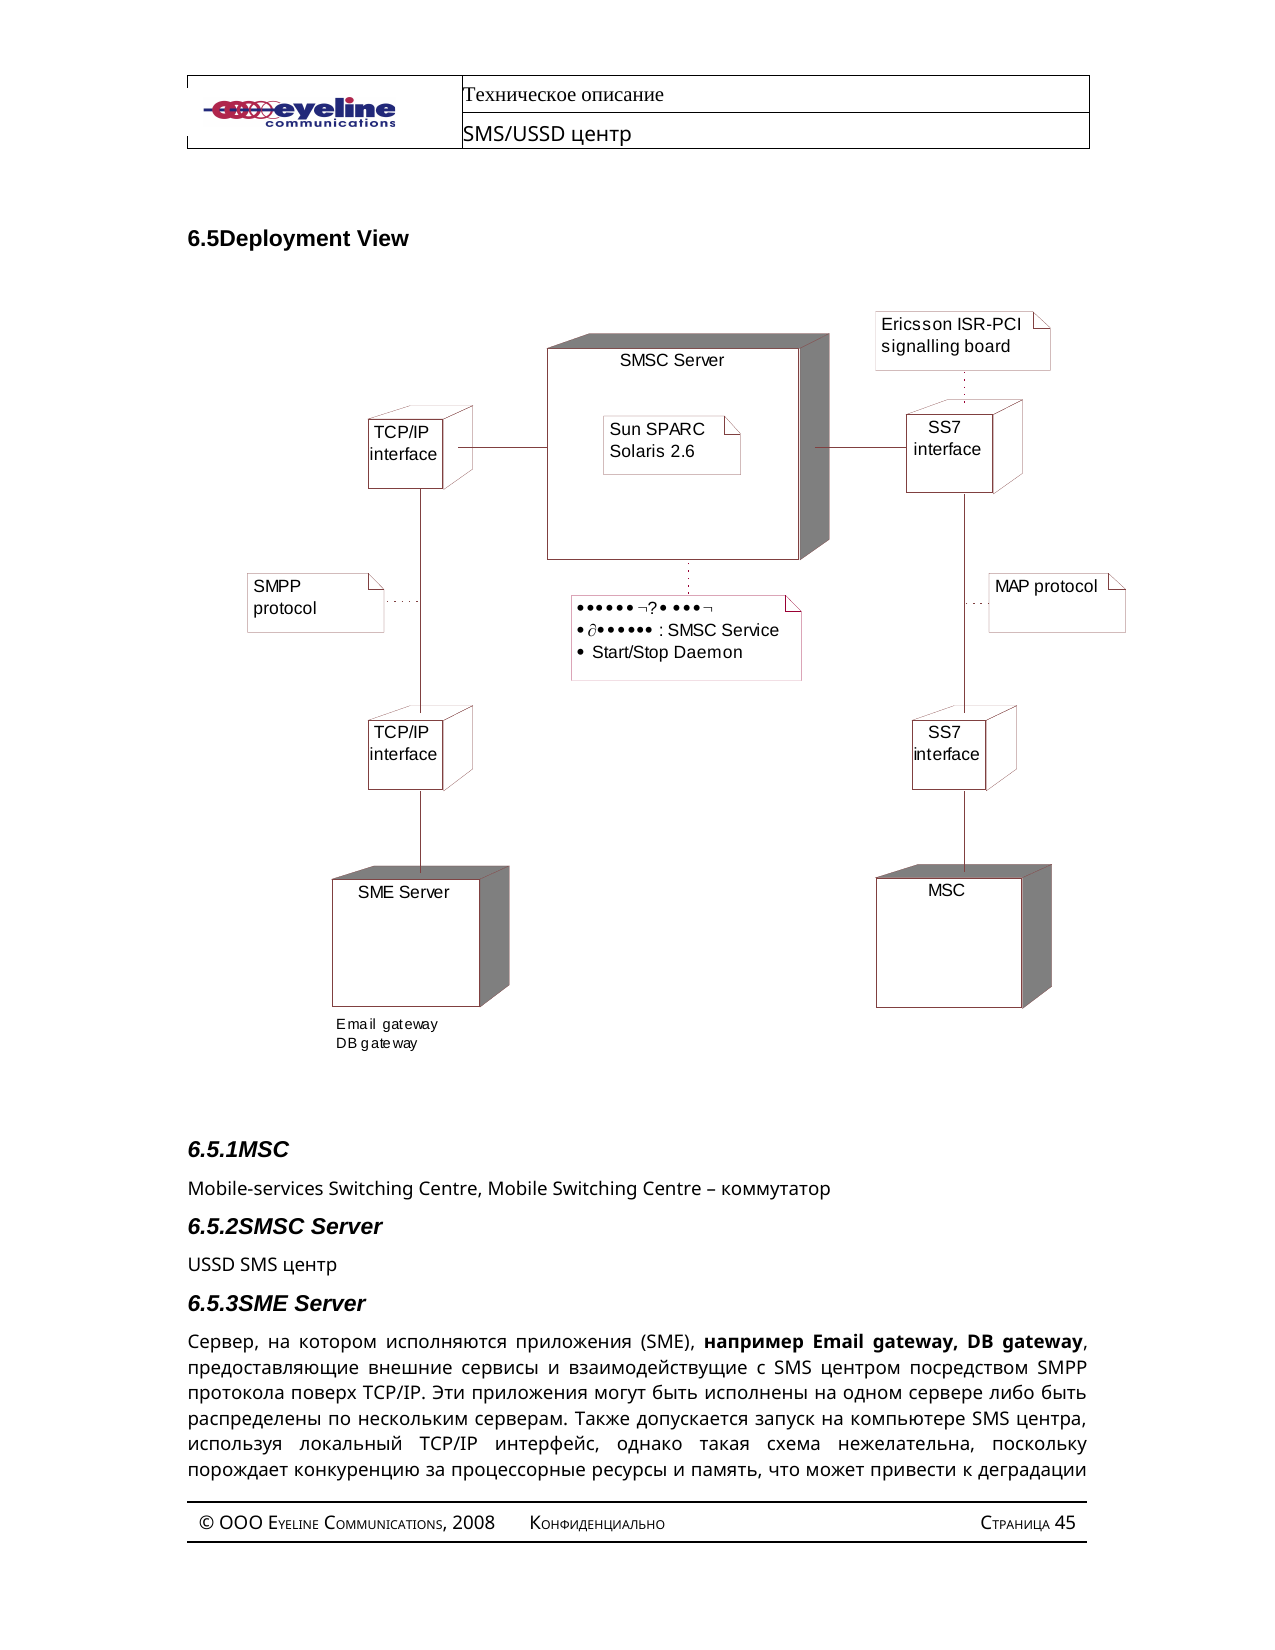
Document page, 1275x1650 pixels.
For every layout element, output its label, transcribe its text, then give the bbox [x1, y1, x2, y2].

picture [203, 97, 396, 127]
subtitle SME Server [187, 1290, 1088, 1316]
subtitle MSC [187, 1136, 1088, 1162]
subtitle SMSC Server [187, 1213, 1088, 1239]
text Mobile-services Switching Centre, Mobile Switching Centre – коммутатор [187, 1175, 1088, 1200]
text Сервер, на котором исполняются приложения (SME), например Email gateway, DB gateway, предоставляющие внешние сервисы и взаимодействущие с SMS центром посредством SMPP протокола поверх TCP/IP. Эти приложения могут быть исполнены на одном сервере либо быть распределены по нескольким серверам. Также допускается запуск на компьютере SMS центра, используя локальный TCP/IP интерфейс, однако такая схема нежелательна, поскольку порождает конкуренцию за процессорные ресурсы и память, что может привести к деградации [187, 1328, 1088, 1482]
text USSD SMS центр [187, 1252, 1088, 1277]
subtitle Deployment View [187, 225, 1088, 252]
